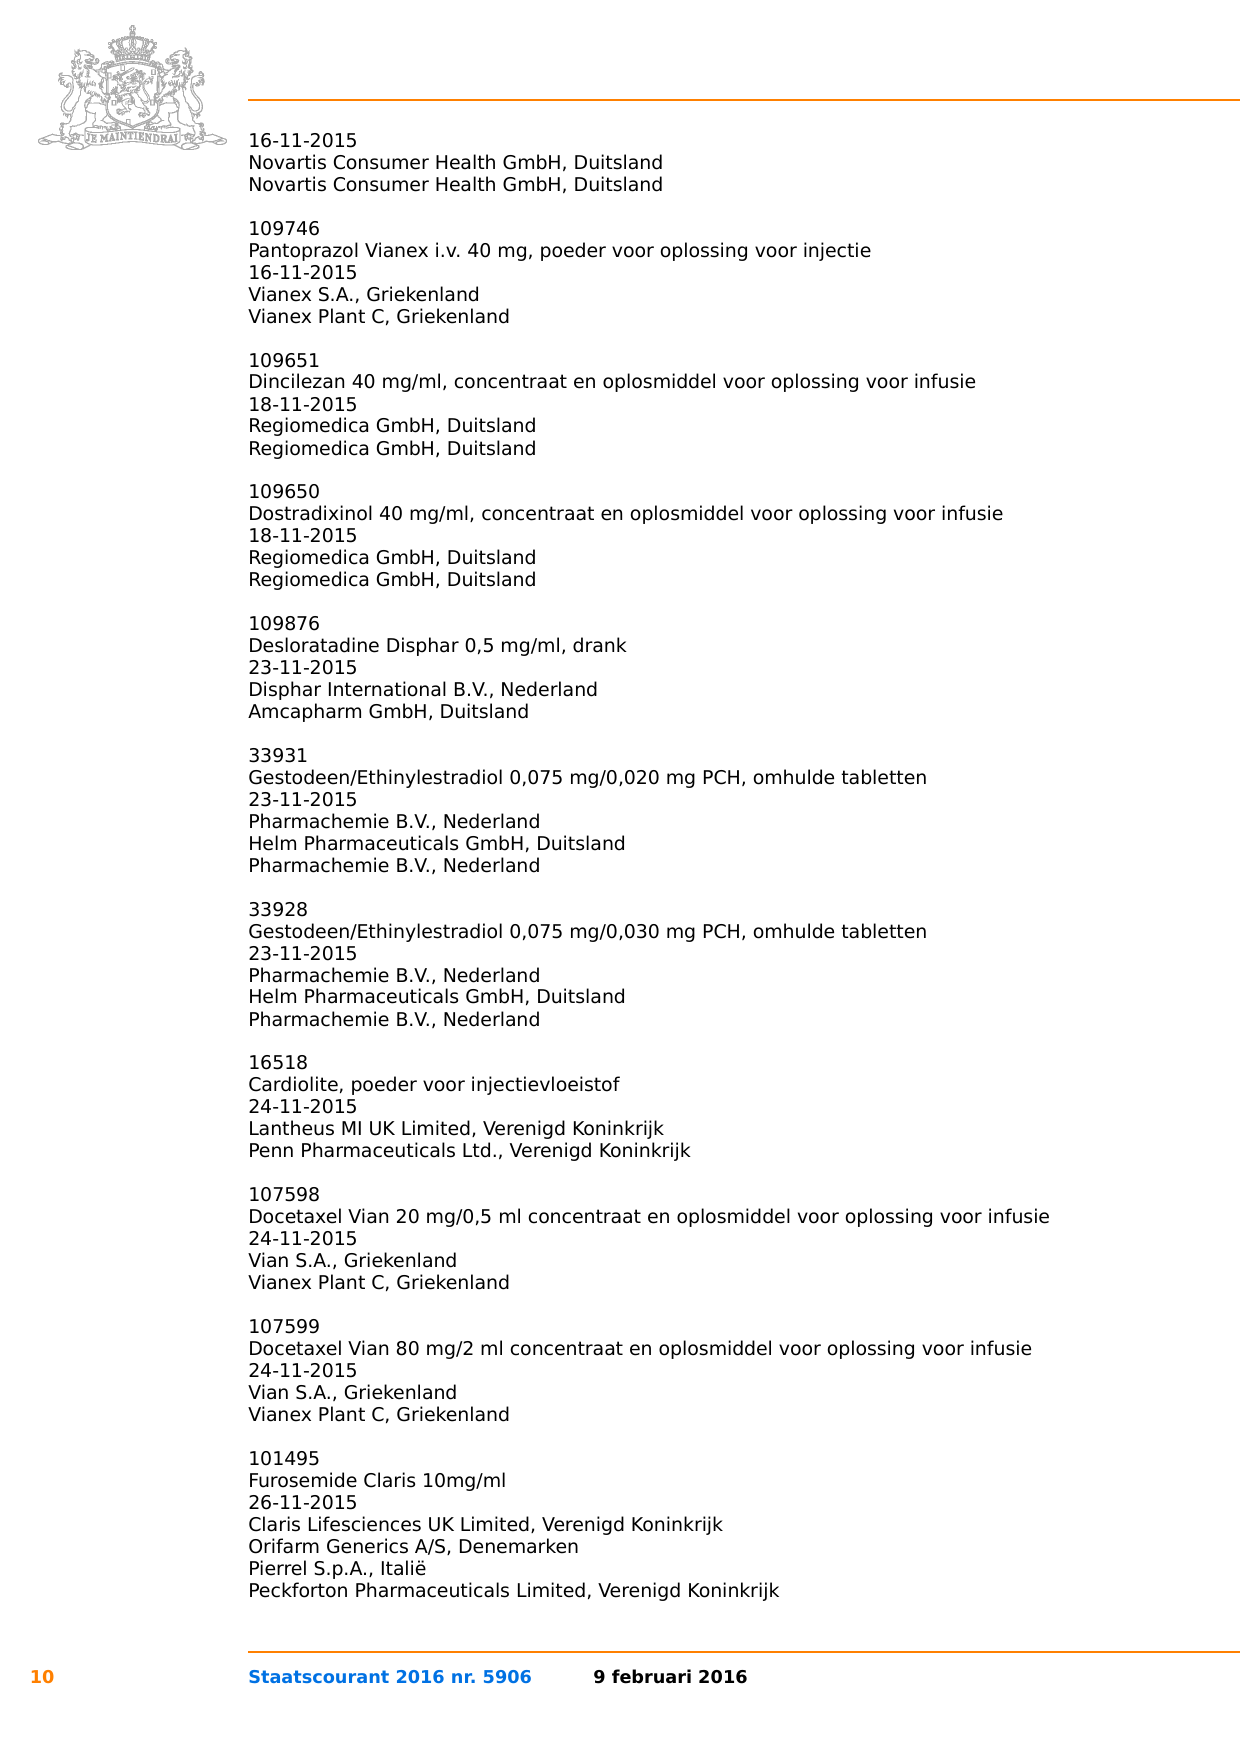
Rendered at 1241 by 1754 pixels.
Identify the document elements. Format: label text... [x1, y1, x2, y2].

text 18-11-2015 [248, 525, 1163, 547]
text Regiomedica GmbH, Duitsland [248, 415, 1163, 437]
text Dincilezan 40 mg/ml, concentraat en oplosmiddel voor oplossing voor infusie [248, 371, 1163, 393]
text Pharmachemie B.V., Nederland [248, 811, 1163, 833]
text Regiomedica GmbH, Duitsland [248, 569, 1163, 591]
text 109651 [248, 349, 1163, 371]
text 33931 [248, 745, 1163, 767]
text 109650 [248, 481, 1163, 503]
text Vian S.A., Griekenland [248, 1250, 1163, 1272]
text Pharmachemie B.V., Nederland [248, 964, 1163, 986]
text Pharmachemie B.V., Nederland [248, 1008, 1163, 1030]
text 23-11-2015 [248, 789, 1163, 811]
text Amcapharm GmbH, Duitsland [248, 701, 1163, 723]
text Dostradixinol 40 mg/ml, concentraat en oplosmiddel voor oplossing voor infusie [248, 503, 1163, 525]
text Gestodeen/Ethinylestradiol 0,075 mg/0,030 mg PCH, omhulde tabletten [248, 921, 1163, 942]
text Vianex S.A., Griekenland [248, 284, 1163, 306]
text 16-11-2015 [248, 262, 1163, 284]
text Docetaxel Vian 80 mg/2 ml concentraat en oplosmiddel voor oplossing voor infusie [248, 1338, 1163, 1360]
text Lantheus MI UK Limited, Verenigd Koninkrijk [248, 1118, 1163, 1140]
text Helm Pharmaceuticals GmbH, Duitsland [248, 833, 1163, 855]
text Pierrel S.p.A., Italië [248, 1557, 1163, 1579]
text 23-11-2015 [248, 942, 1163, 964]
text Vian S.A., Griekenland [248, 1382, 1163, 1404]
text Desloratadine Disphar 0,5 mg/ml, drank [248, 635, 1163, 657]
text 16518 [248, 1052, 1163, 1074]
text 109746 [248, 218, 1163, 240]
text Penn Pharmaceuticals Ltd., Verenigd Koninkrijk [248, 1140, 1163, 1162]
text Vianex Plant C, Griekenland [248, 1404, 1163, 1426]
text Novartis Consumer Health GmbH, Duitsland [248, 152, 1163, 174]
text 24-11-2015 [248, 1360, 1163, 1382]
text Helm Pharmaceuticals GmbH, Duitsland [248, 986, 1163, 1008]
text 107598 [248, 1184, 1163, 1206]
text Furosemide Claris 10mg/ml [248, 1469, 1163, 1492]
picture [38, 25, 227, 150]
text 109876 [248, 613, 1163, 635]
text Regiomedica GmbH, Duitsland [248, 437, 1163, 459]
text 24-11-2015 [248, 1096, 1163, 1118]
text 24-11-2015 [248, 1228, 1163, 1250]
text Gestodeen/Ethinylestradiol 0,075 mg/0,020 mg PCH, omhulde tabletten [248, 767, 1163, 789]
text Orifarm Generics A/S, Denemarken [248, 1536, 1163, 1557]
text 26-11-2015 [248, 1492, 1163, 1513]
text 23-11-2015 [248, 657, 1163, 679]
text Pharmachemie B.V., Nederland [248, 855, 1163, 877]
text Cardiolite, poeder voor injectievloeistof [248, 1074, 1163, 1096]
text Disphar International B.V., Nederland [248, 679, 1163, 701]
text 16-11-2015 [248, 130, 1163, 152]
text 107599 [248, 1316, 1163, 1338]
text 18-11-2015 [248, 393, 1163, 415]
text Docetaxel Vian 20 mg/0,5 ml concentraat en oplosmiddel voor oplossing voor infusie [248, 1206, 1163, 1228]
text 101495 [248, 1448, 1163, 1469]
text Claris Lifesciences UK Limited, Verenigd Koninkrijk [248, 1513, 1163, 1536]
text Vianex Plant C, Griekenland [248, 306, 1163, 328]
text Regiomedica GmbH, Duitsland [248, 547, 1163, 569]
text Peckforton Pharmaceuticals Limited, Verenigd Koninkrijk [248, 1579, 1163, 1601]
text Vianex Plant C, Griekenland [248, 1272, 1163, 1294]
text Novartis Consumer Health GmbH, Duitsland [248, 174, 1163, 196]
text Pantoprazol Vianex i.v. 40 mg, poeder voor oplossing voor injectie [248, 240, 1163, 262]
text 33928 [248, 898, 1163, 921]
